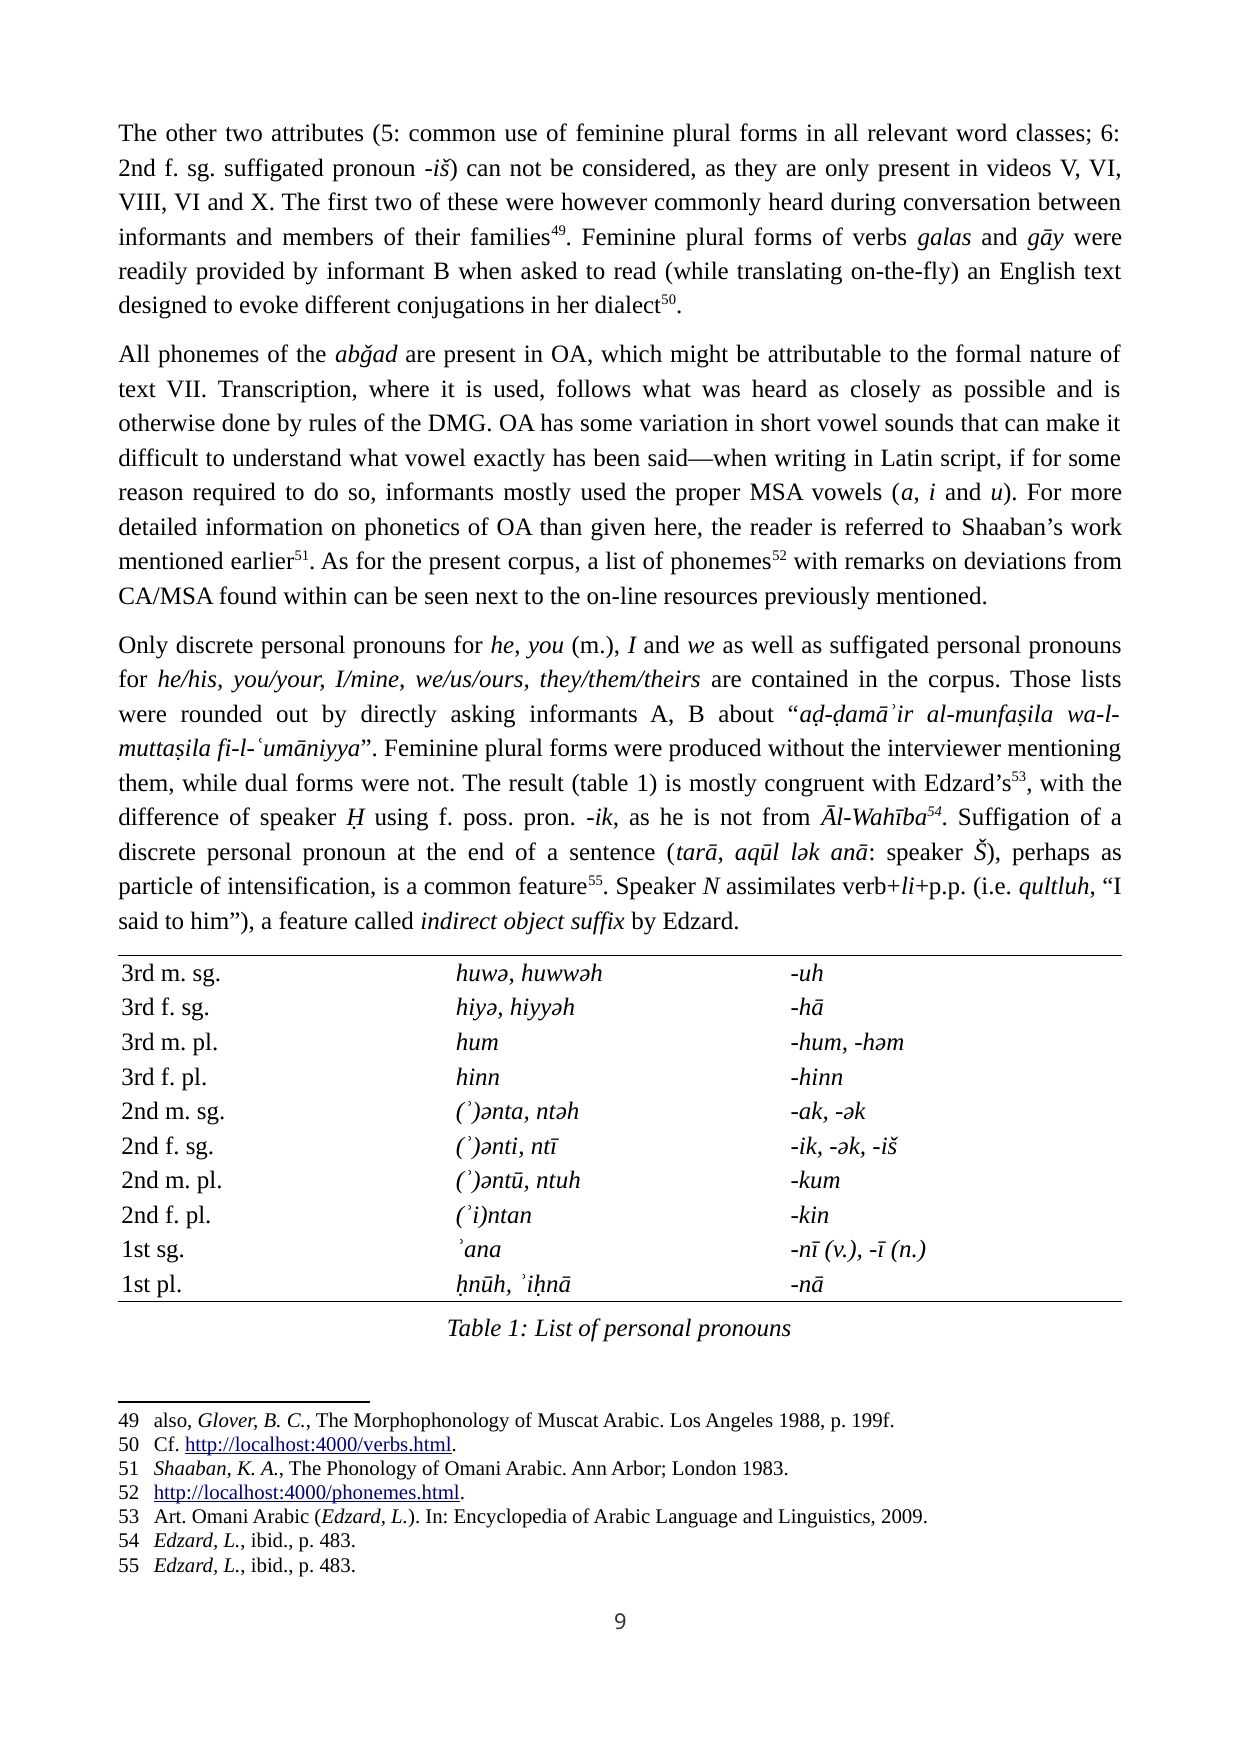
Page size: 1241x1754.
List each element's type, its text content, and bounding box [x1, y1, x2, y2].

table_cell hinn [453, 1059, 787, 1093]
table_cell -nī (v.), -ī (n.) [788, 1232, 1122, 1266]
table_cell 3rd f. pl. [118, 1059, 453, 1093]
table_cell 3rd f. sg. [118, 990, 453, 1024]
text Shaaban, K. A., The Phonology of Omani Arabic. Ann Arbor; London 1983. [118, 1456, 1122, 1480]
text Only discrete personal pronouns for he, you (m.), I and we as well as suffigated personal pronouns for he/his, you/your, I/mine, we/us/ours, they/them/theirs are contained in the corpus. Those lists were rounded out by directly asking informants A, B about “aḍ-ḍamāʾir al-munfaṣila wa-l-muttaṣila fi-l-ʿumāniyya”. Feminine plural forms were produced without the interviewer mentioning them, while dual forms were not. The result (table 1) is mostly congruent with Edzard’s, with the difference of speaker Ḥ using f. poss. pron. -ik, as he is not from Āl-Wahība. Suffigation of a discrete personal pronoun at the end of a sentence (tarā, aqūl lək anā: speaker Š), perhaps as particle of intensification, is a common feature. Speaker N assimilates verb+li+p.p. (i.e. qultluh, “I said to him”), a feature called indirect object suffix by Edzard. [118, 630, 1122, 934]
table_cell -kin [788, 1197, 1122, 1232]
table_cell hiyə, hiyyəh [453, 990, 787, 1024]
text http://localhost:4000/phonemes.html. [118, 1480, 1122, 1504]
table_cell 2nd f. pl. [118, 1197, 453, 1232]
text The other two attributes (5: common use of feminine plural forms in all relevant word classes; 6: 2nd f. sg. suffigated pronoun -iš) can not be considered, as they are only present in videos V, VI, VIII, VI and X. The first two of these were however commonly heard during conversation between informants and members of their families. Feminine plural forms of verbs galas and gāy were readily provided by informant B when asked to read (while translating on-the-fly) an English text designed to evoke different conjugations in her dialect. [118, 118, 1122, 319]
text Edzard, L., ibid., p. 483. [118, 1528, 1122, 1552]
table_cell 2nd m. sg. [118, 1093, 453, 1128]
table_cell -nā [788, 1266, 1122, 1301]
table_cell hum [453, 1024, 787, 1059]
table_cell (ʾi)ntan [453, 1197, 787, 1232]
table_cell 3rd m. pl. [118, 1024, 453, 1059]
table_header huwə, huwwəh [453, 956, 787, 989]
table_cell 1st pl. [118, 1266, 453, 1301]
table_cell (ʾ)ənti, ntī [453, 1128, 787, 1162]
table_cell -hinn [788, 1059, 1122, 1093]
table_cell 2nd f. sg. [118, 1128, 453, 1162]
table_header -uh [788, 956, 1122, 989]
table_cell ʾana [453, 1232, 787, 1266]
table_cell -ik, -ək, -iš [788, 1128, 1122, 1162]
table_cell -kum [788, 1163, 1122, 1197]
table_cell (ʾ)əntū, ntuh [453, 1163, 787, 1197]
table_header 3rd m. sg. [118, 956, 453, 989]
table_cell 1st sg. [118, 1232, 453, 1266]
text Table 1: List of personal pronouns [118, 1313, 1122, 1342]
text All phonemes of the abǧad are present in OA, which might be attributable to the formal nature of text VII. Transcription, where it is used, follows what was heard as closely as possible and is otherwise done by rules of the DMG. OA has some variation in short vowel sounds that can make it difficult to understand what vowel exactly has been said—when writing in Latin script, if for some reason required to do so, informants mostly used the proper MSA vowels (a, i and u). For more detailed information on phonetics of OA than given here, the reader is referred to Shaaban’s work mentioned earlier. As for the present corpus, a list of phonemes with remarks on deviations from CA/MSA found within can be seen next to the on-line resources previously mentioned. [118, 339, 1122, 610]
table_cell (ʾ)ənta, ntəh [453, 1093, 787, 1128]
text Edzard, L., ibid., p. 483. [118, 1552, 1122, 1577]
table_cell 2nd m. pl. [118, 1163, 453, 1197]
text Cf. http://localhost:4000/verbs.html. [118, 1432, 1122, 1456]
table_cell ḥnūh, ʾiḥnā [453, 1266, 787, 1301]
table_cell -hum, -həm [788, 1024, 1122, 1059]
text Art. Omani Arabic (Edzard, L.). In: Encyclopedia of Arabic Language and Linguistics, 2009. [118, 1504, 1122, 1528]
table_cell -ak, -ək [788, 1093, 1122, 1128]
text also, Glover, B. C., The Morphophonology of Muscat Arabic. Los Angeles 1988, p. 199f. [118, 1408, 1122, 1432]
table_cell -hā [788, 990, 1122, 1024]
